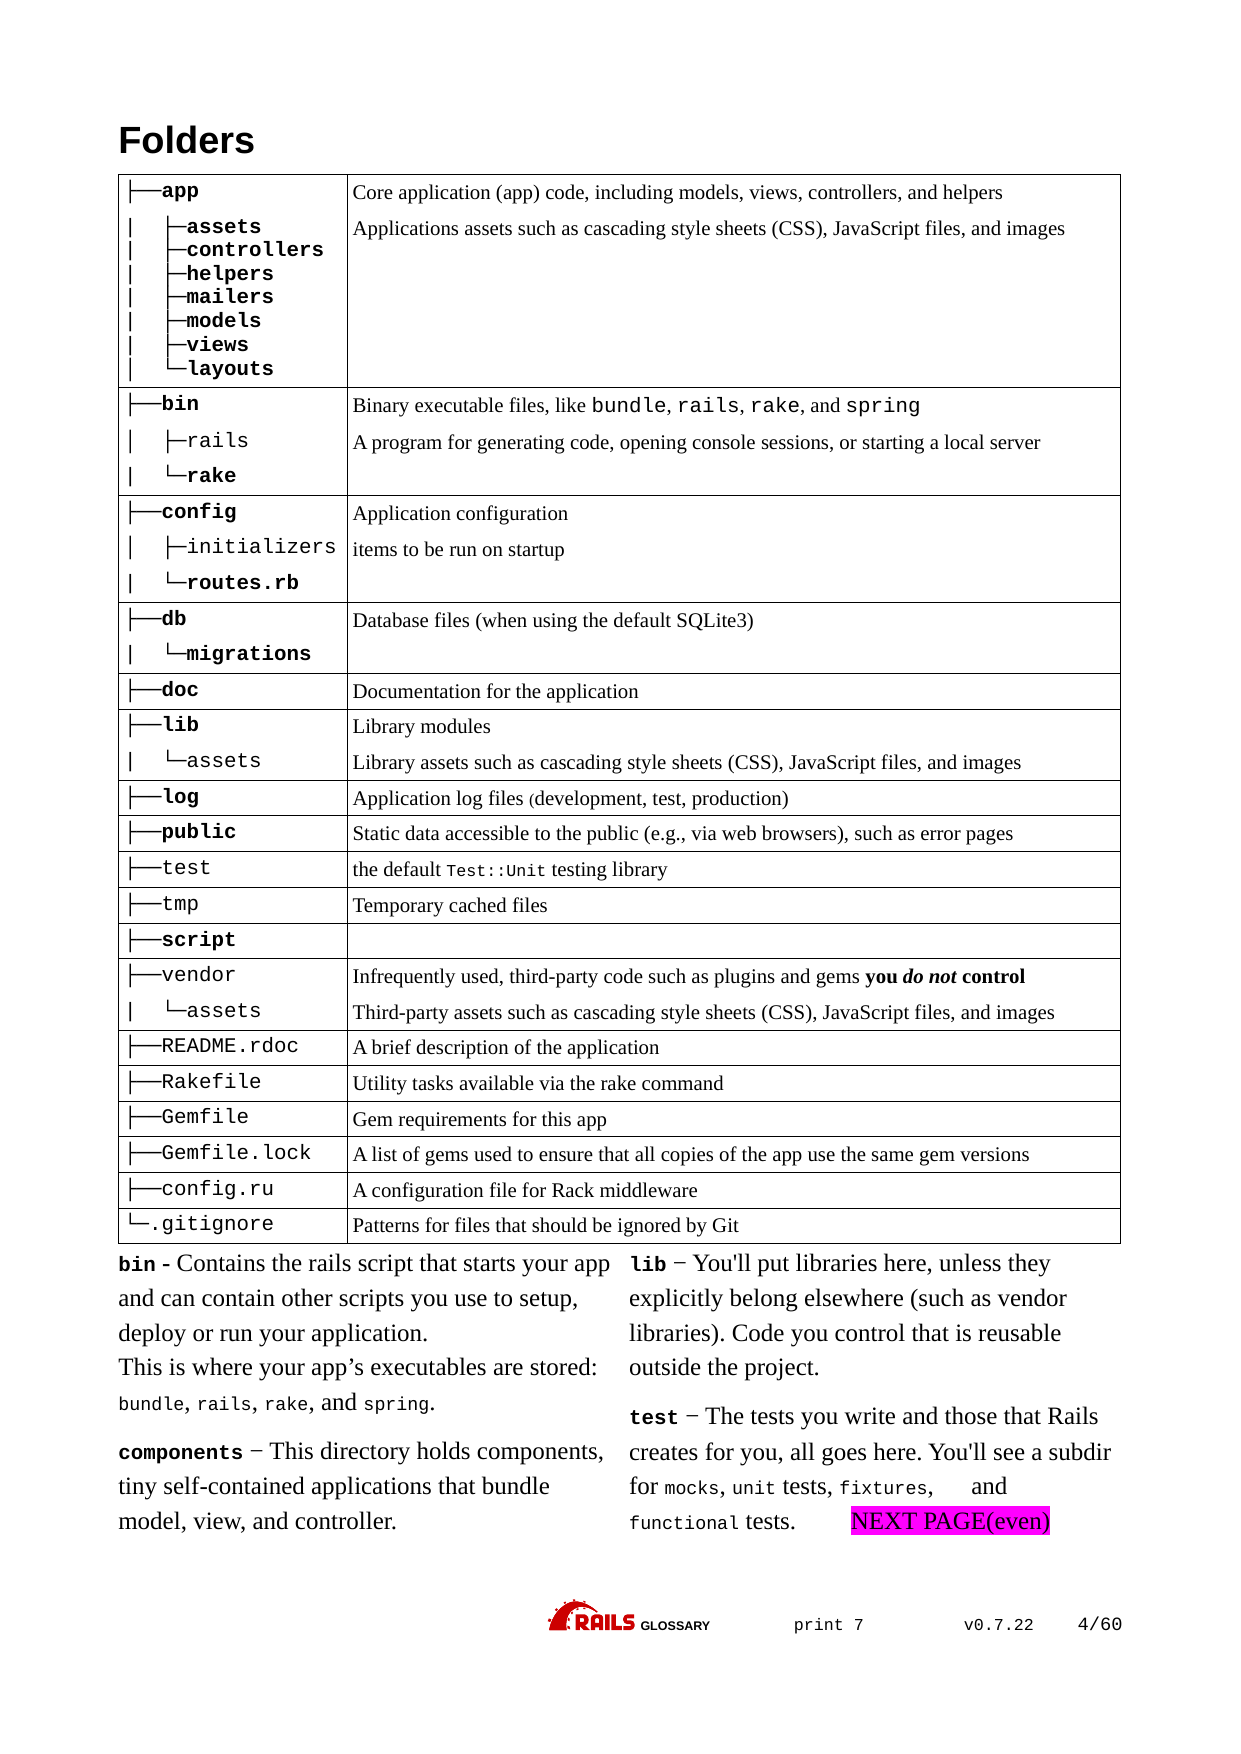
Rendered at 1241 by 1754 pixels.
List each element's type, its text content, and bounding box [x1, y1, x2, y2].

table_cell ├──Gemfile.lock [119, 1137, 347, 1172]
table_cell | └─assets [119, 744, 347, 780]
table_cell Utility tasks available via the rake command [348, 1066, 1120, 1101]
table_cell Applications assets such as cascading style sheets (CSS), JavaScript files, and images [348, 210, 1120, 387]
table_header ├──app [119, 175, 347, 210]
table_cell the default Test::Unit testing library [348, 852, 1120, 887]
table_cell │ ├─rails [119, 424, 347, 460]
table_cell ├──db [119, 603, 347, 637]
subtitle Folders [118, 118, 611, 162]
table_cell Static data accessible to the public (e.g., via web browsers), such as error pages [348, 816, 1120, 851]
table_cell Temporary cached files [348, 888, 1120, 923]
table_cell Documentation for the application [348, 674, 1120, 709]
table_cell ├──script [119, 924, 347, 958]
table_cell ├──log [119, 781, 347, 815]
table_cell A list of gems used to ensure that all copies of the app use the same gem versions [348, 1137, 1120, 1172]
text test − The tests you write and those that Rails creates for you, all goes here. You'll see a subdir for mocks, unit tests, fixtures, and functional tests. NEXT PAGE(even) [629, 1401, 1122, 1535]
table_cell ├──tmp [119, 888, 347, 923]
table_cell A program for generating code, opening console sessions, or starting a local server [348, 424, 1120, 460]
table_cell items to be run on startup [348, 531, 1120, 566]
table_cell | ├─assets | ├─controllers | ├─helpers | ├─mailers | ├─models | ├─views │ └─layouts [119, 210, 347, 387]
table_cell [348, 924, 1120, 958]
table_cell ├──Gemfile [119, 1102, 347, 1136]
table_cell | └─rake [119, 460, 347, 495]
table_cell Patterns for files that should be ignored by Git [348, 1209, 1120, 1243]
table_cell [348, 566, 1120, 602]
table_cell Third-party assets such as cascading style sheets (CSS), JavaScript files, and images [348, 994, 1120, 1029]
table_cell └─.gitignore [119, 1209, 347, 1243]
table_cell ├──lib [119, 710, 347, 744]
table_cell │ ├─initializers [119, 531, 347, 566]
table_cell | └─routes.rb [119, 566, 347, 602]
table_cell Infrequently used, third-party code such as plugins and gems you do not control [348, 959, 1120, 994]
table_cell Database files (when using the default SQLite3) [348, 603, 1120, 637]
table_cell ├──public [119, 816, 347, 851]
table_cell ├──test [119, 852, 347, 887]
table_cell ├──doc [119, 674, 347, 709]
table_cell [348, 638, 1120, 673]
table_cell Application log files (development, test, production) [348, 781, 1120, 815]
table_cell Application configuration [348, 496, 1120, 531]
table_cell A configuration file for Rack middleware [348, 1173, 1120, 1208]
table_cell ├──bin [119, 388, 347, 424]
table_cell A brief description of the application [348, 1031, 1120, 1065]
text lib − You'll put libraries here, unless they explicitly belong elsewhere (such as vendor libraries). Code you control that is reusable outside the project. [629, 1248, 1122, 1381]
text bin - Contains the rails script that starts your app and can contain other scripts you use to setup, deploy or run your application. This is where your app’s executables are stored: bundle, rails, rake, and spring. [118, 1248, 611, 1416]
text components − This directory holds components, tiny self-contained applications that bundle model, view, and controller. [118, 1436, 611, 1535]
table_header Core application (app) code, including models, views, controllers, and helpers [348, 175, 1120, 210]
table_cell | └─assets [119, 994, 347, 1029]
table_cell Binary executable files, like bundle, rails, rake, and spring [348, 388, 1120, 424]
table_cell ├──config.ru [119, 1173, 347, 1208]
table_cell ├──config [119, 496, 347, 531]
table_cell Library modules [348, 710, 1120, 744]
table_cell | └─migrations [119, 638, 347, 673]
table_cell ├──vendor [119, 959, 347, 994]
table_cell Gem requirements for this app [348, 1102, 1120, 1136]
table_cell [348, 460, 1120, 495]
table_cell ├──README.rdoc [119, 1031, 347, 1065]
table_cell ├──Rakefile [119, 1066, 347, 1101]
table_cell Library assets such as cascading style sheets (CSS), JavaScript files, and images [348, 744, 1120, 780]
